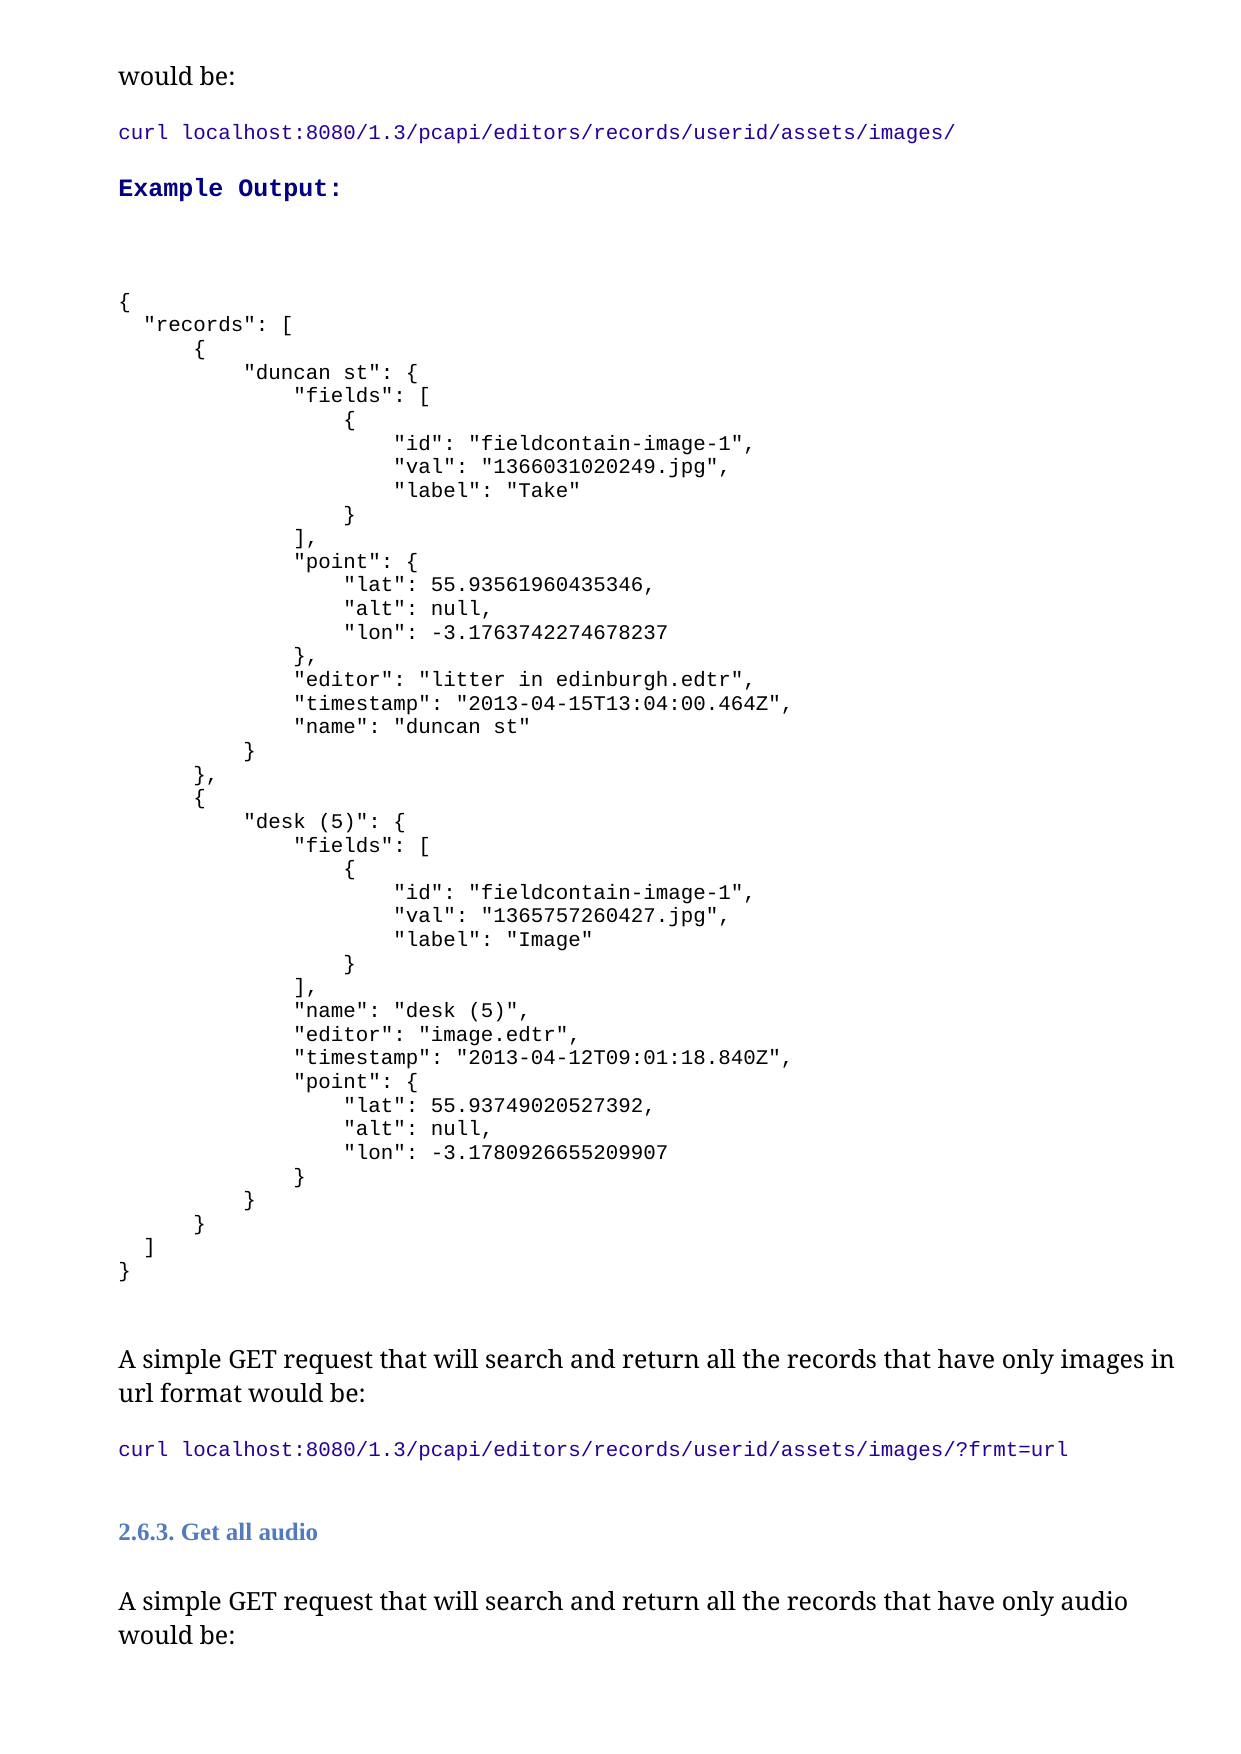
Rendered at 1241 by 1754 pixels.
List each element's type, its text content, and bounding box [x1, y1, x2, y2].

table_header { "records": [ { "duncan st": { "fields": [ { "id": "fieldcontain-image-1", "val": "1366031020249.jpg", "label": "Take" } ], "point": { "lat": 55.93561960435346, "alt": null, "lon": -3.1763742274678237 }, "editor": "litter in edinburgh.edtr", "timestamp": "2013-04-15T13:04:00.464Z", "name": "duncan st" } }, { "desk (5)": { "fields": [ { "id": "fieldcontain-image-1", "val": "1365757260427.jpg", "label": "Image" } ], "name": "desk (5)", "editor": "image.edtr", "timestamp": "2013-04-12T09:01:18.840Z", "point": { "lat": 55.93749020527392, "alt": null, "lon": -3.1780926655209907 } } } ] } [118, 291, 1181, 1284]
text A simple GET request that will search and return all the records that have only images in url format would be: [118, 1341, 1181, 1409]
text curl localhost:8080/1.3/pcapi/editors/records/userid/assets/images/?frmt=url [118, 1439, 1181, 1462]
text A simple GET request that will search and return all the records that have only audio would be: [118, 1584, 1181, 1652]
subtitle 2.6.3. Get all audio [118, 1517, 1181, 1546]
text would be: [118, 59, 1181, 93]
text Example Output: [118, 176, 1181, 204]
text curl localhost:8080/1.3/pcapi/editors/records/userid/assets/images/ [118, 122, 1181, 146]
